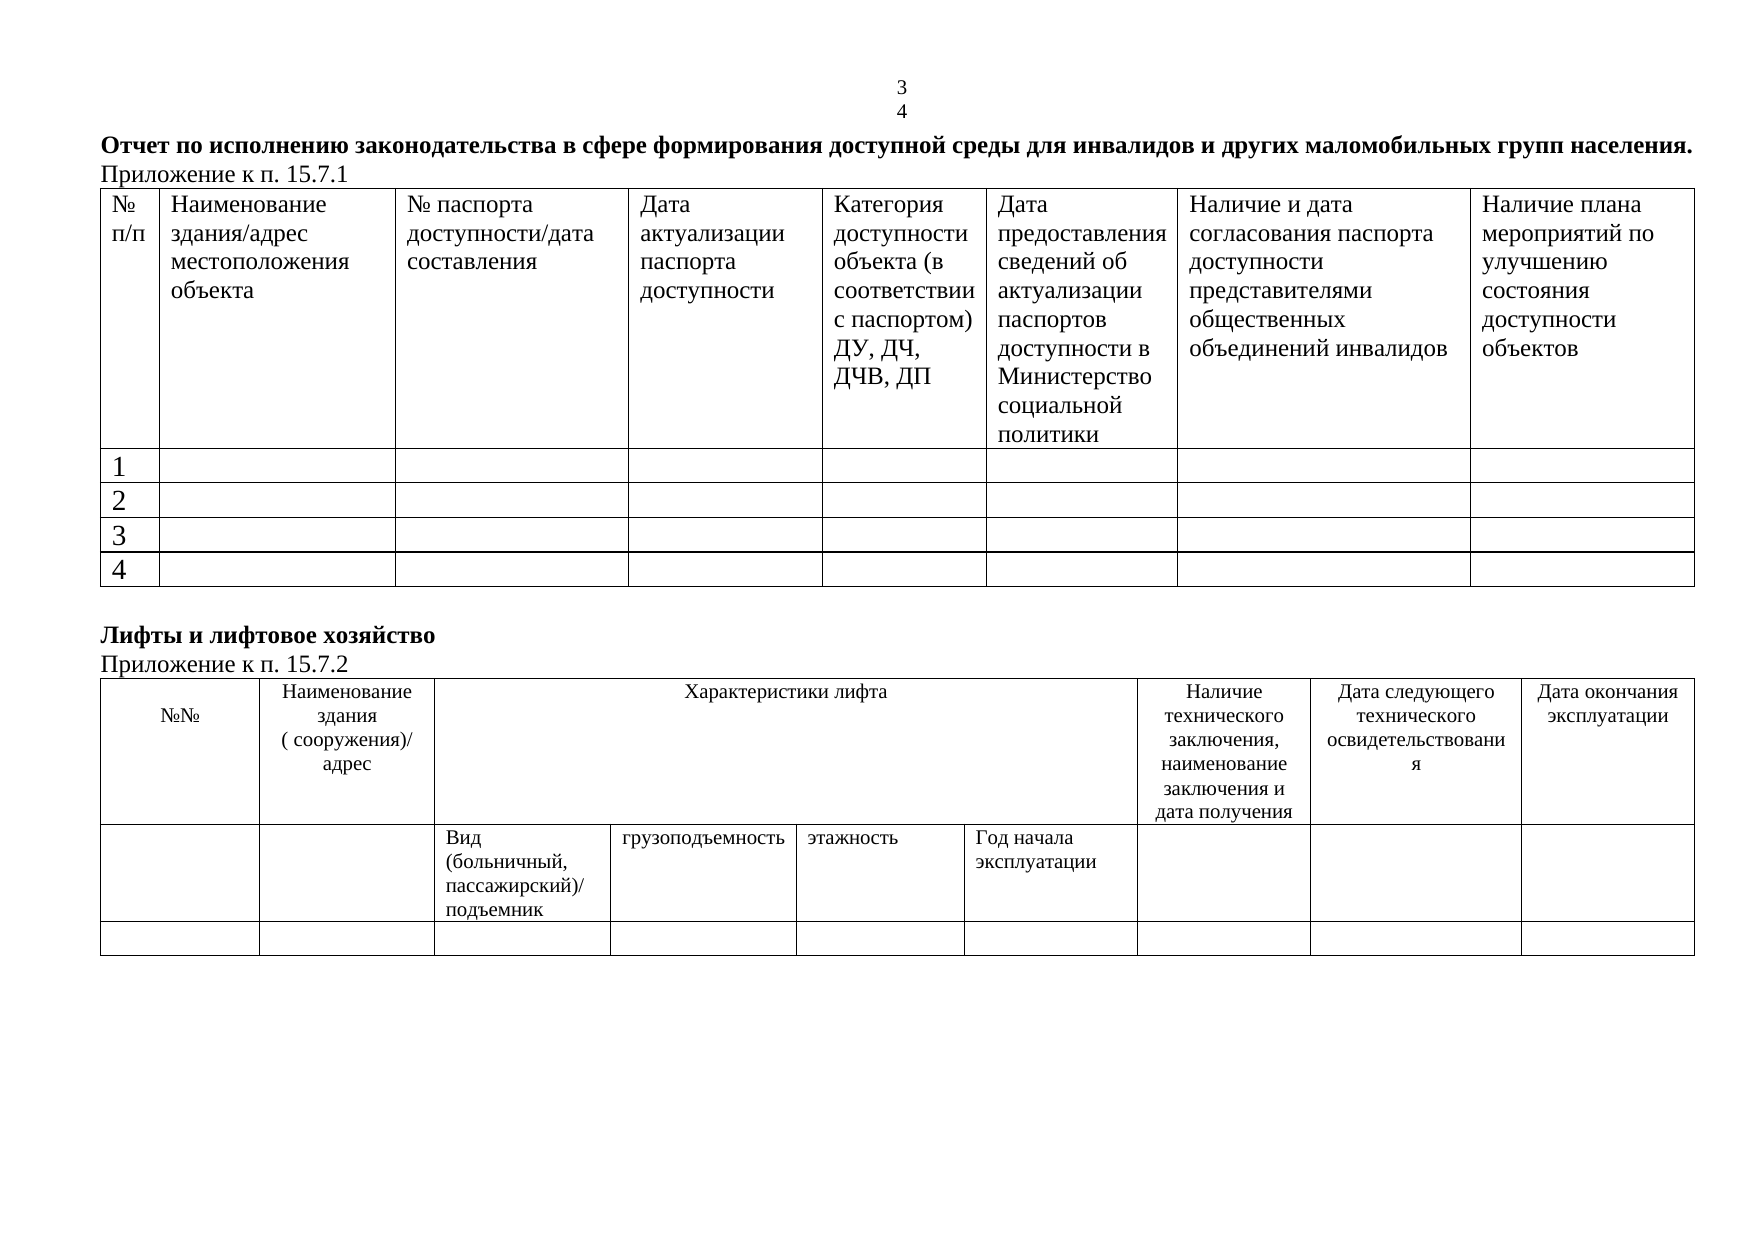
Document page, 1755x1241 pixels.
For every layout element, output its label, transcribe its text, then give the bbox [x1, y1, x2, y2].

table_cell [611, 922, 796, 955]
table_cell [1471, 449, 1694, 482]
table_cell [101, 922, 259, 955]
table_header Наличие плана мероприятий по улучшению состояния доступности объектов [1471, 189, 1694, 448]
table_cell [101, 825, 259, 921]
table_cell [965, 922, 1137, 955]
text Приложение к п. 15.7.1 [100, 159, 1695, 188]
table_cell [396, 518, 628, 551]
table_cell [797, 922, 964, 955]
table_cell [1138, 922, 1310, 955]
table_cell [1522, 825, 1694, 921]
table_cell [1471, 483, 1694, 517]
table_cell [1311, 825, 1521, 921]
table_cell [823, 553, 986, 586]
table_header Наименование здания ( сооружения)/ адрес [260, 679, 434, 823]
table_cell 4 [101, 553, 159, 586]
table_cell [823, 449, 986, 482]
table_cell [987, 449, 1177, 482]
table_cell [823, 483, 986, 517]
table_header № паспорта доступности/дата составления [396, 189, 628, 448]
table_header № п/п [101, 189, 159, 448]
table_cell [435, 922, 610, 955]
table_header Дата окончания эксплуатации [1522, 679, 1694, 823]
table_header Дата актуализации паспорта доступности [629, 189, 822, 448]
table_cell 2 [101, 483, 159, 517]
table_header Наличие и дата согласования паспорта доступности представителями общественных объединений инвалидов [1178, 189, 1470, 448]
table_cell [987, 518, 1177, 551]
table_cell 1 [101, 449, 159, 482]
table_cell [396, 553, 628, 586]
table_cell [260, 922, 434, 955]
table_cell [396, 483, 628, 517]
table_cell [1178, 553, 1470, 586]
table_cell [629, 449, 822, 482]
table_cell [1522, 922, 1694, 955]
table_cell [987, 553, 1177, 586]
table_header Дата предоставления сведений об актуализации паспортов доступности в Министерство социальной политики [987, 189, 1177, 448]
table_cell [1138, 825, 1310, 921]
table_cell [629, 483, 822, 517]
table_cell [1178, 483, 1470, 517]
table_cell [160, 553, 395, 586]
text Приложение к п. 15.7.2 [100, 649, 1695, 678]
text Лифты и лифтовое хозяйство [100, 621, 1695, 649]
table_cell [1178, 518, 1470, 551]
table_cell [1471, 553, 1694, 586]
table_header Дата следующего технического освидетельствования [1311, 679, 1521, 823]
table_cell Вид (больничный, пассажирский)/ подъемник [435, 825, 610, 921]
table_cell [160, 449, 395, 482]
table_cell [260, 825, 434, 921]
table_cell [629, 518, 822, 551]
text Отчет по исполнению законодательства в сфере формирования доступной среды для инвалидов и других маломобильных групп населения. [100, 130, 1695, 159]
table_cell [1471, 518, 1694, 551]
table_cell 3 [101, 518, 159, 551]
table_cell [987, 483, 1177, 517]
table_header №№ [101, 679, 259, 823]
table_header Характеристики лифта [435, 679, 1137, 823]
table_header Категория доступности объекта (в соответствии с паспортом) ДУ, ДЧ, ДЧВ, ДП [823, 189, 986, 448]
table_cell этажность [797, 825, 964, 921]
table_cell грузоподъемность [611, 825, 796, 921]
table_cell [823, 518, 986, 551]
table_cell [160, 483, 395, 517]
table_cell Год начала эксплуатации [965, 825, 1137, 921]
table_cell [629, 553, 822, 586]
table_cell [160, 518, 395, 551]
table_header Наименование здания/адрес местоположения объекта [160, 189, 395, 448]
table_cell [1311, 922, 1521, 955]
table_header Наличие технического заключения, наименование заключения и дата получения [1138, 679, 1310, 823]
table_cell [396, 449, 628, 482]
table_cell [1178, 449, 1470, 482]
